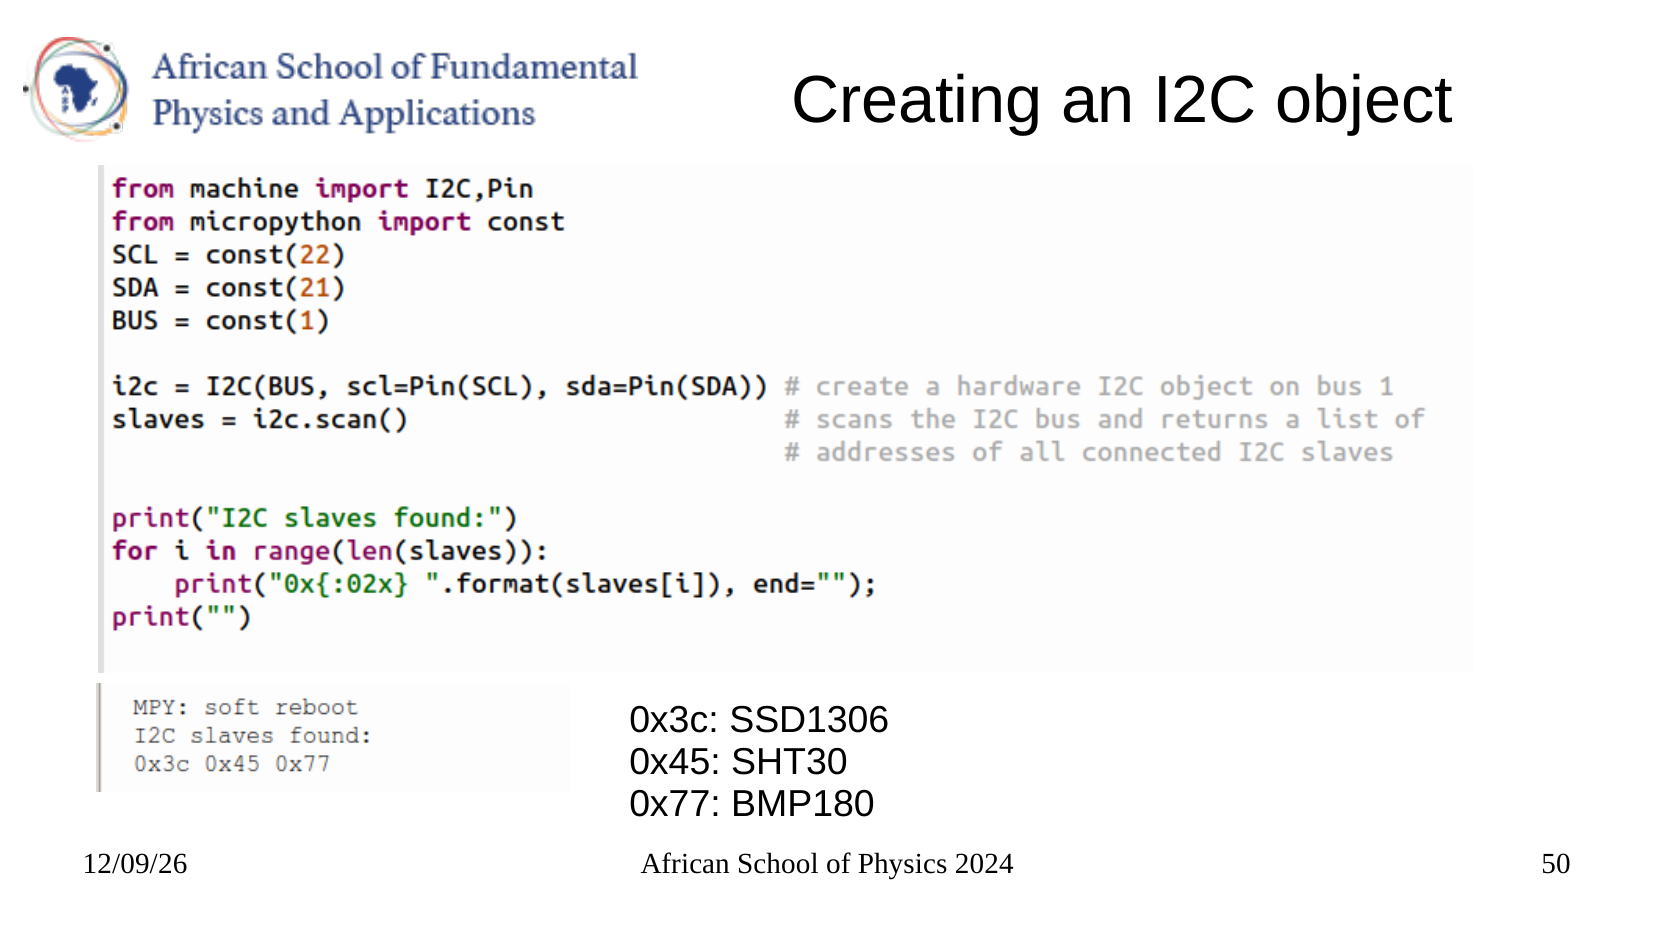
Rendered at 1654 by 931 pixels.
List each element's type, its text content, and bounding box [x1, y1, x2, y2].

picture [98, 165, 1473, 673]
picture [96, 683, 571, 792]
text_box 0x3c: SSD1306 0x45: SHT30 0x77: BMP180 [614, 690, 905, 832]
picture [23, 37, 635, 142]
title Creating an I2C object [635, 21, 1610, 177]
